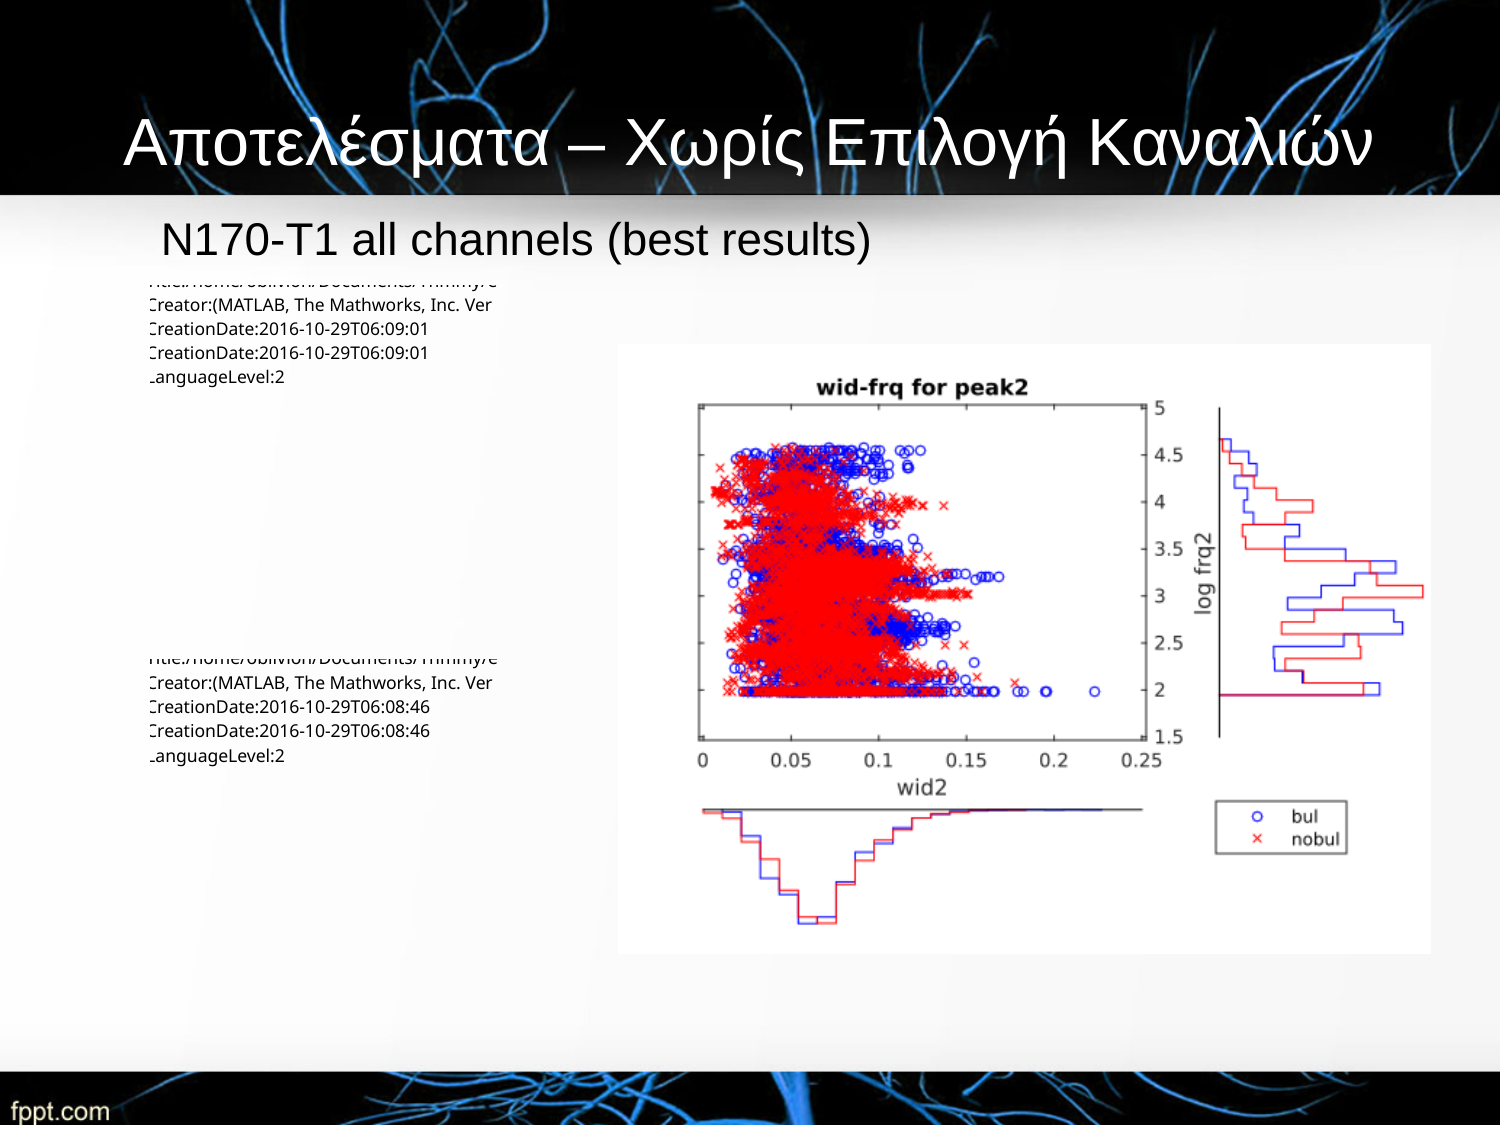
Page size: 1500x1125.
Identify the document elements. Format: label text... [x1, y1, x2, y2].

list Ν170-Τ1 all channels (best results) [75, 202, 1425, 945]
picture [0, 0, 1500, 1125]
title Αποτελέσματα – Χωρίς Επιλογή Καναλιών [75, 45, 1425, 202]
